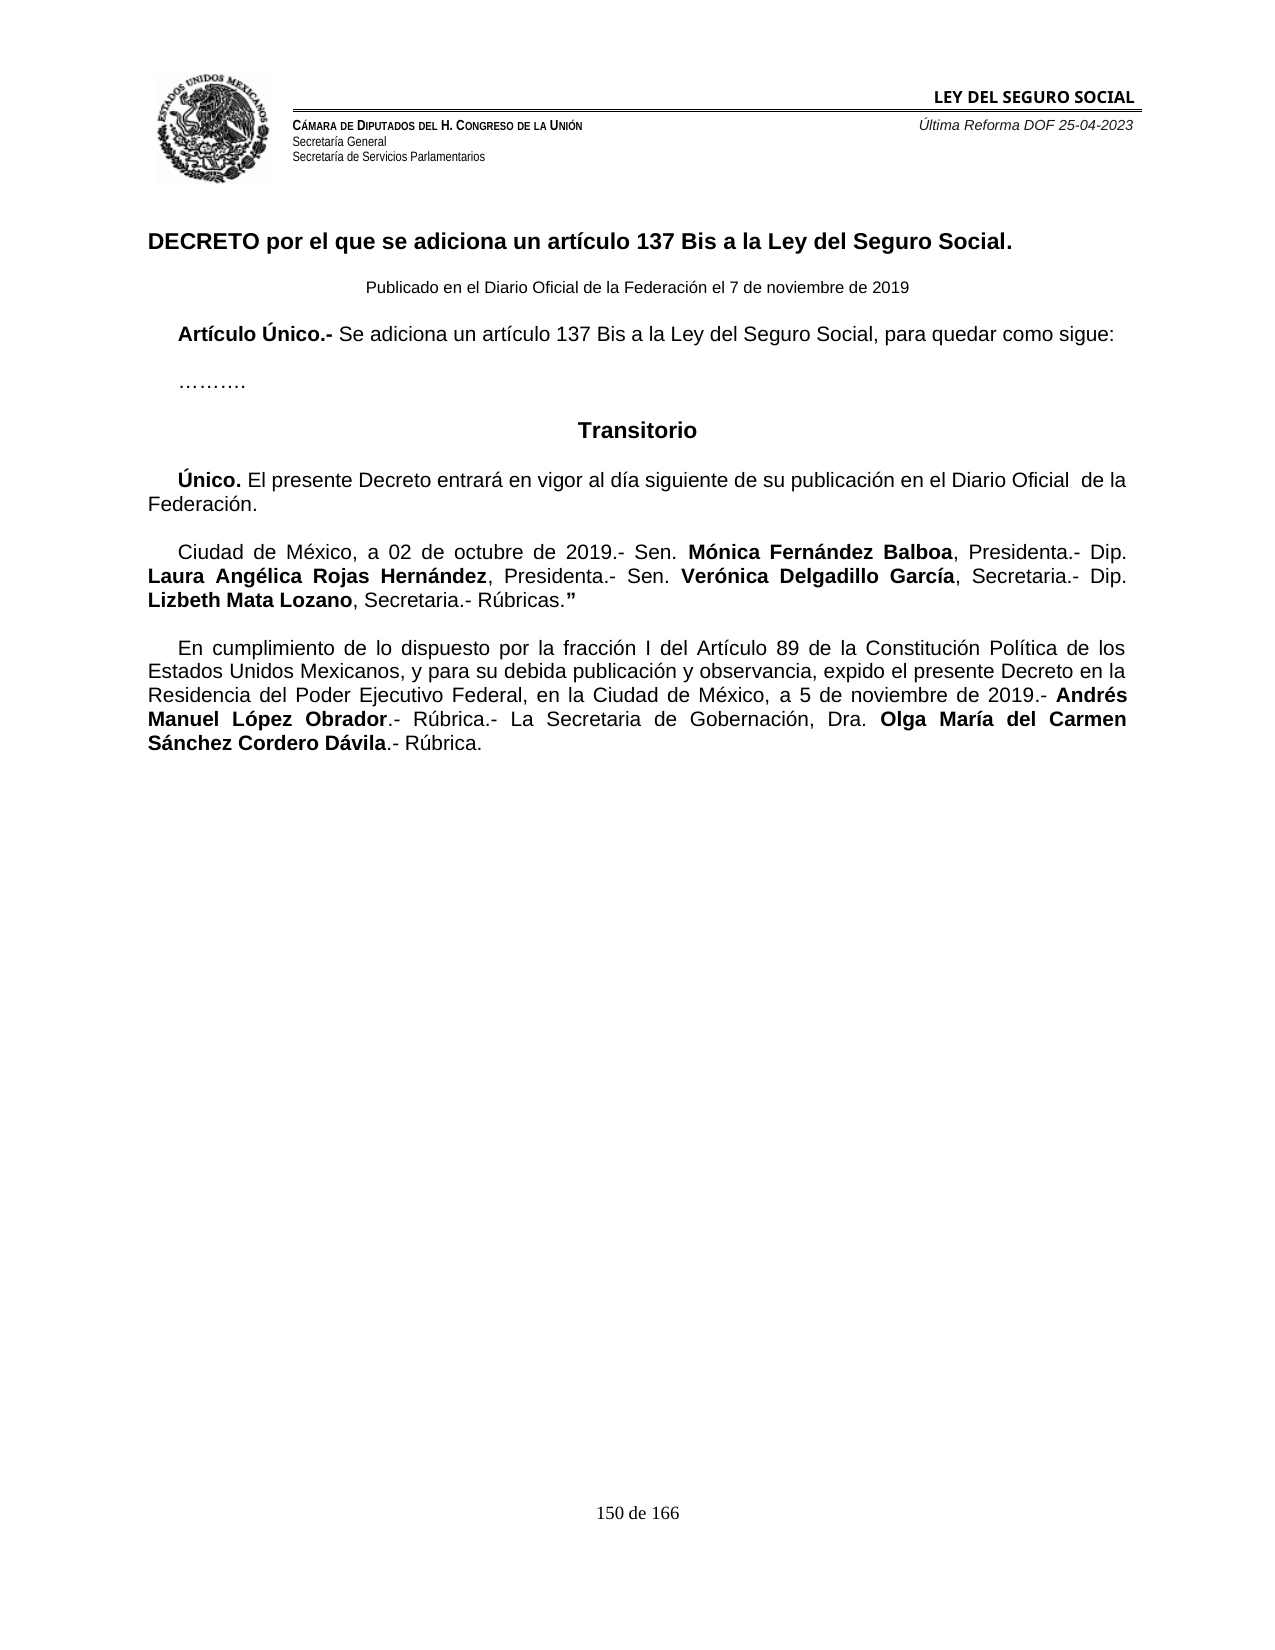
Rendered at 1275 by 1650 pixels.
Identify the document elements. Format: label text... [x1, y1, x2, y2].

text Publicado en el Diario Oficial de la Federación el 7 de noviembre de 2019 [148, 278, 1127, 297]
text Ciudad de México, a 02 de octubre de 2019.- Sen. Mónica Fernández Balboa, Presidenta.- Dip. Laura Angélica Rojas Hernández, Presidenta.- Sen. Verónica Delgadillo García, Secretaria.- Dip. Lizbeth Mata Lozano, Secretaria.- Rúbricas.” [148, 539, 1127, 611]
text Artículo Único.- Se adiciona un artículo 137 Bis a la Ley del Seguro Social, para quedar como sigue: [148, 321, 1127, 345]
text Único. El presente Decreto entrará en vigor al día siguiente de su publicación en el Diario Oficial de la Federación. [148, 468, 1127, 516]
text En cumplimiento de lo dispuesto por la fracción I del Artículo 89 de la Constitución Política de los Estados Unidos Mexicanos, y para su debida publicación y observancia, expido el presente Decreto en la Residencia del Poder Ejecutivo Federal, en la Ciudad de México, a 5 de noviembre de 2019.- Andrés Manuel López Obrador.- Rúbrica.- La Secretaria de Gobernación, Dra. Olga María del Carmen Sánchez Cordero Dávila.- Rúbrica. [148, 635, 1127, 755]
text DECRETO por el que se adiciona un artículo 137 Bis a la Ley del Seguro Social. [148, 228, 1127, 254]
text Transitorio [148, 417, 1127, 444]
text ………. [148, 369, 1127, 393]
